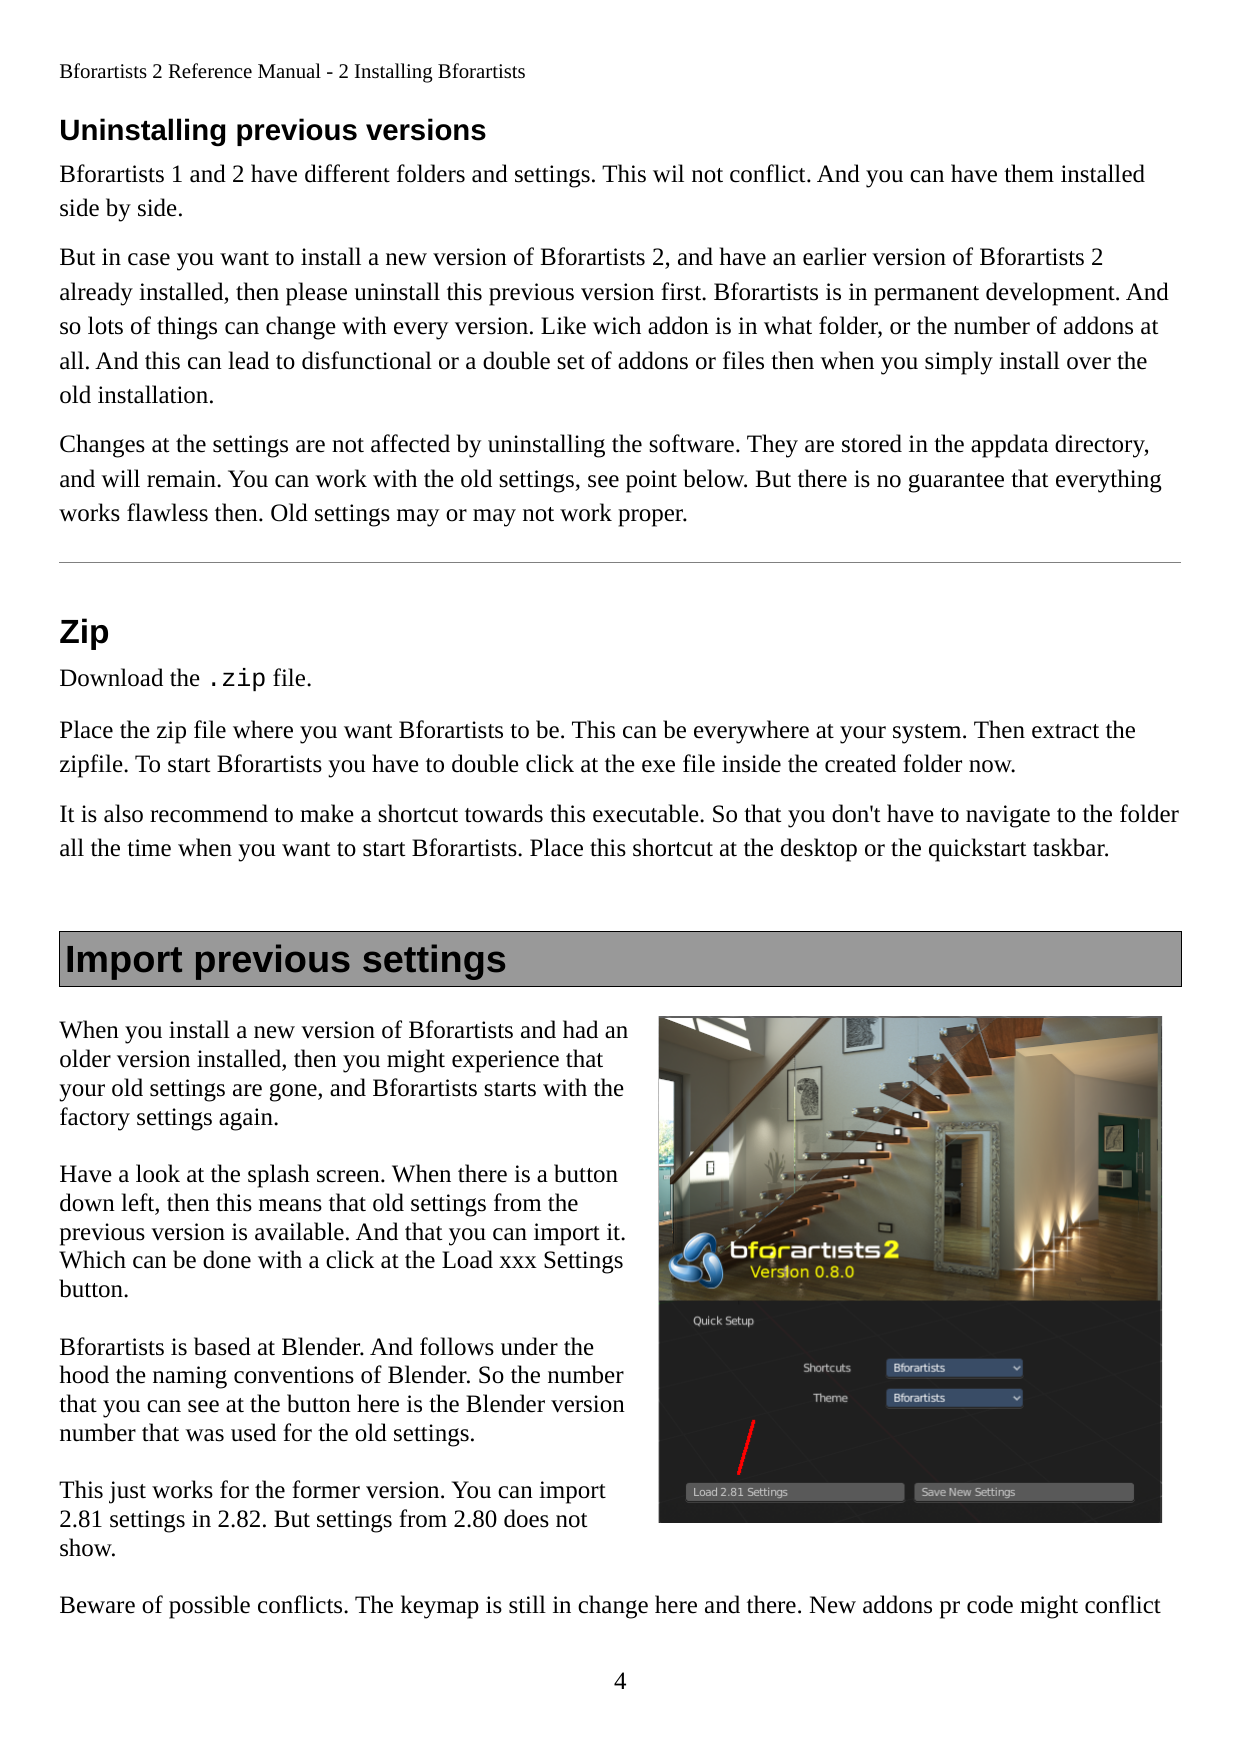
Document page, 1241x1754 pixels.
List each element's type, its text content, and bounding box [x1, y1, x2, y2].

text Changes at the settings are not affected by uninstalling the software. They are stored in the appdata directory, and will remain. You can work with the old settings, see point below. But there is no guarantee that everything works flawless then. Old settings may or may not work proper. [59, 429, 1181, 527]
text It is also recommend to make a shortcut towards this executable. So that you don't have to navigate to the folder all the time when you want to start Bforartists. Place this shortcut at the desktop or the quickstart taskbar. [59, 799, 1181, 862]
table_header Import previous settings [60, 932, 1181, 986]
text When you install a new version of Bforartists and had an older version installed, then you might experience that your old settings are gone, and Bforartists starts with the factory settings again. [59, 1015, 1181, 1130]
text Bforartists 1 and 2 have different folders and settings. This wil not conflict. And you can have them installed side by side. [59, 159, 1181, 222]
text Bforartists is based at Blender. And follows under the hood the naming conventions of Blender. So the number that you can see at the button here is the Blender version number that was used for the old settings. [59, 1332, 658, 1447]
text Download the .zip file. [59, 663, 1181, 694]
text Place the zip file where you want Bforartists to be. This can be everywhere at your system. Then extract the zipfile. To start Bforartists you have to double click at the exe file inside the created folder now. [59, 715, 1181, 778]
text Beware of possible conflicts. The keymap is still in change here and there. New addons pr code might conflict [59, 1590, 1181, 1619]
subtitle Zip [59, 612, 1181, 651]
text Have a look at the splash screen. When there is a button down left, then this means that old settings from the previous version is available. And that you can import it. Which can be done with a click at the Load xxx Settings button. [59, 1159, 658, 1303]
picture [658, 1016, 1163, 1523]
subtitle Uninstalling previous versions [59, 113, 1181, 146]
text This just works for the former version. You can import 2.81 settings in 2.82. But settings from 2.80 does not show. [59, 1475, 1181, 1562]
text But in case you want to install a new version of Bforartists 2, and have an earlier version of Bforartists 2 already installed, then please uninstall this previous version first. Bforartists is in permanent development. And so lots of things can change with every version. Like wich addon is in what folder, or the number of addons at all. And this can lead to disfunctional or a double set of addons or files then when you simply install over the old installation. [59, 242, 1181, 409]
